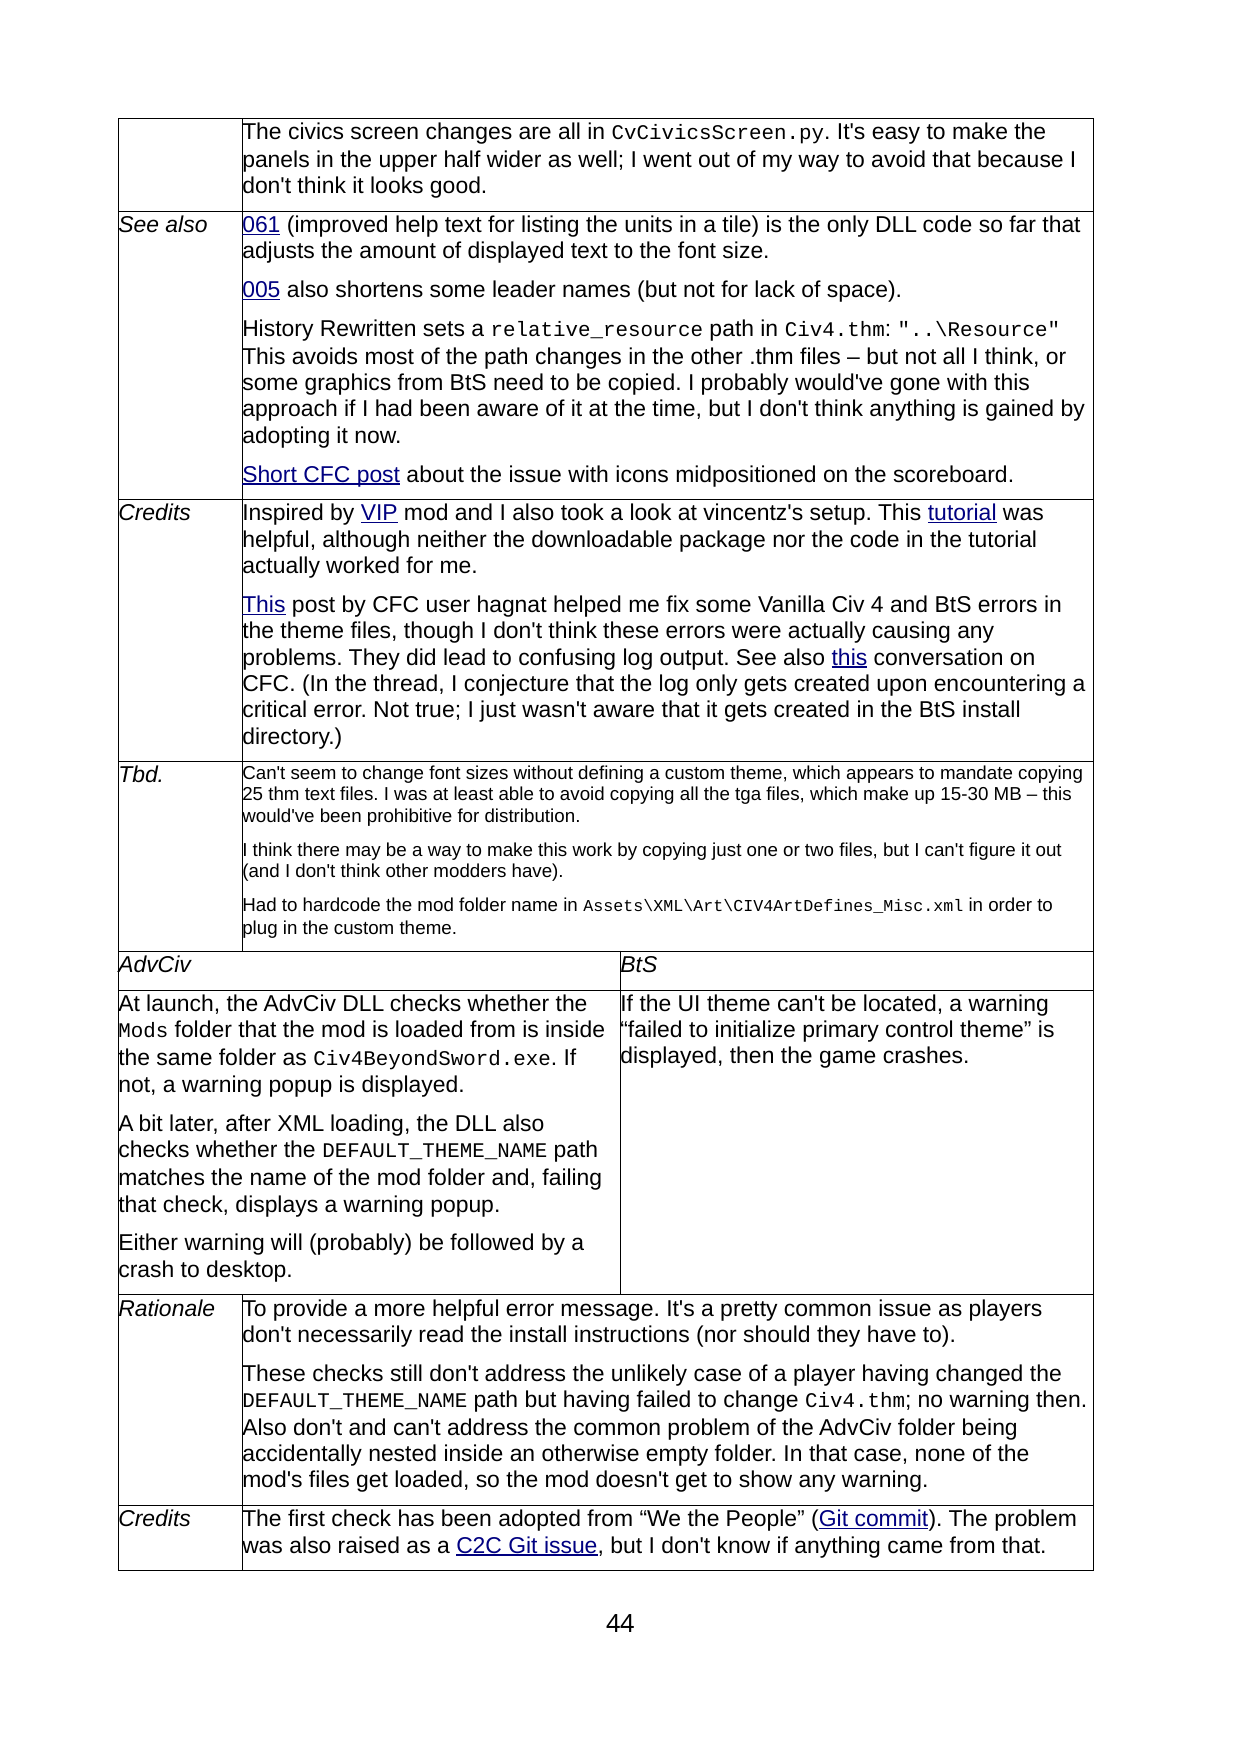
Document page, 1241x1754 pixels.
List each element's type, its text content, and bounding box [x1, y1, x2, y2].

table_cell Credits [119, 500, 242, 761]
table_cell Tbd. [119, 762, 242, 951]
table_cell If the UI theme can't be located, a warning “failed to initialize primary control theme” is displayed, then the game crashes. [621, 991, 1093, 1294]
table_cell 061 (improved help text for listing the units in a tile) is the only DLL code so far that adjusts the amount of displayed text to the font size. 005 also shortens some leader names (but not for lack of space). History Rewritten sets a relative_resource path in Civ4.thm: "..\Resource" This avoids most of the path changes in the other .thm files – but not all I think, or some graphics from BtS need to be copied. I probably would've gone with this approach if I had been aware of it at the time, but I don't think anything is gained by adopting it now. Short CFC post about the issue with icons midpositioned on the scoreboard. [243, 212, 1093, 499]
table_cell Rationale [119, 1295, 242, 1505]
table_cell BtS [621, 952, 1093, 989]
table_cell The civics screen changes are all in CvCivicsScreen.py. It's easy to make the panels in the upper half wider as well; I went out of my way to avoid that because I don't think it looks good. [243, 119, 1093, 211]
table_cell See also [119, 212, 242, 499]
table_cell To provide a more helpful error message. It's a pretty common issue as players don't necessarily read the install instructions (nor should they have to). These checks still don't address the unlikely case of a player having changed the DEFAULT_THEME_NAME path but having failed to change Civ4.thm; no warning then. Also don't and can't address the common problem of the AdvCiv folder being accidentally nested inside an otherwise empty folder. In that case, none of the mod's files get loaded, so the mod doesn't get to show any warning. [243, 1295, 1093, 1505]
table_cell At launch, the AdvCiv DLL checks whether the Mods folder that the mod is loaded from is inside the same folder as Civ4BeyondSword.exe. If not, a warning popup is displayed. A bit later, after XML loading, the DLL also checks whether the DEFAULT_THEME_NAME path matches the name of the mod folder and, failing that check, displays a warning popup. Either warning will (probably) be followed by a crash to desktop. [119, 991, 620, 1294]
table_cell Can't seem to change font sizes without defining a custom theme, which appears to mandate copying 25 thm text files. I was at least able to avoid copying all the tga files, which make up 15-30 MB – this would've been prohibitive for distribution. I think there may be a way to make this work by copying just one or two files, but I can't figure it out (and I don't think other modders have). Had to hardcode the mod folder name in Assets\XML\Art\CIV4ArtDefines_Misc.xml in order to plug in the custom theme. [243, 762, 1093, 951]
table_cell AdvCiv [119, 952, 620, 989]
table_cell The first check has been adopted from “We the People” (Git commit). The problem was also raised as a C2C Git issue, but I don't know if anything came from that. [243, 1506, 1093, 1570]
table_cell [119, 119, 242, 211]
table_cell Credits [119, 1506, 242, 1570]
table_cell Inspired by VIP mod and I also took a look at vincentz's setup. This tutorial was helpful, although neither the downloadable package nor the code in the tutorial actually worked for me. This post by CFC user hagnat helped me fix some Vanilla Civ 4 and BtS errors in the theme files, though I don't think these errors were actually causing any problems. They did lead to confusing log output. See also this conversation on CFC. (In the thread, I conjecture that the log only gets created upon encountering a critical error. Not true; I just wasn't aware that it gets created in the BtS install directory.) [243, 500, 1093, 761]
